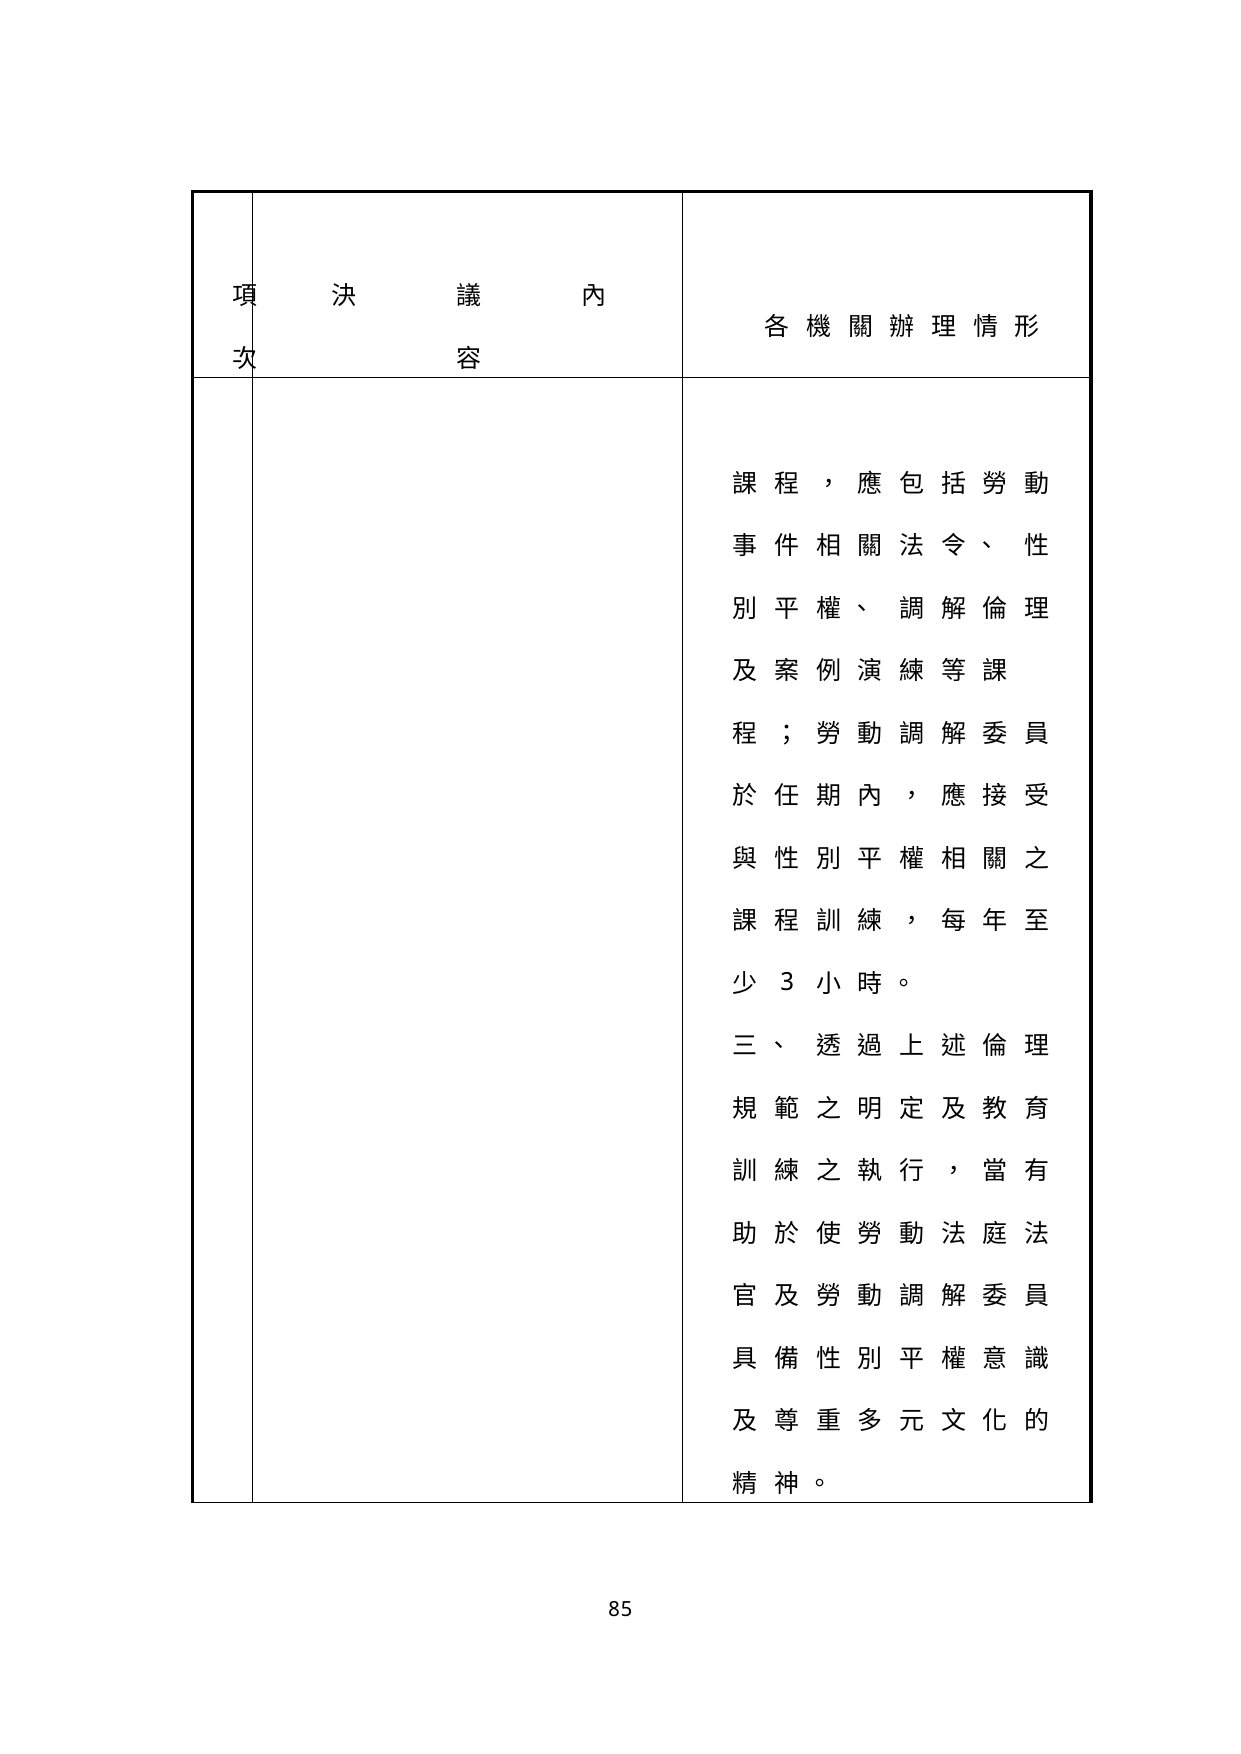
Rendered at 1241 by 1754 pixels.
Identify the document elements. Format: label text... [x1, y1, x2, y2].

table_header 決 議 內 容 [253, 193, 682, 377]
table_cell [253, 378, 682, 1502]
table_cell 課程，應包括勞動事件相關法令、性別平權、調解倫理及案例演練等課程；勞動調解委員於任期內，應接受與性別平權相關之課程訓練，每年至少3小時。 三、透過上述倫理規範之明定及教育訓練之執行，當有助於使勞動法庭法官及勞動調解委員具備性別平權意識及尊重多元文化的精神。 [683, 378, 1089, 1502]
table_header 各機關辦理情形 [683, 193, 1089, 377]
table_cell 23. [194, 378, 252, 1502]
table_header 項次 [194, 193, 252, 377]
